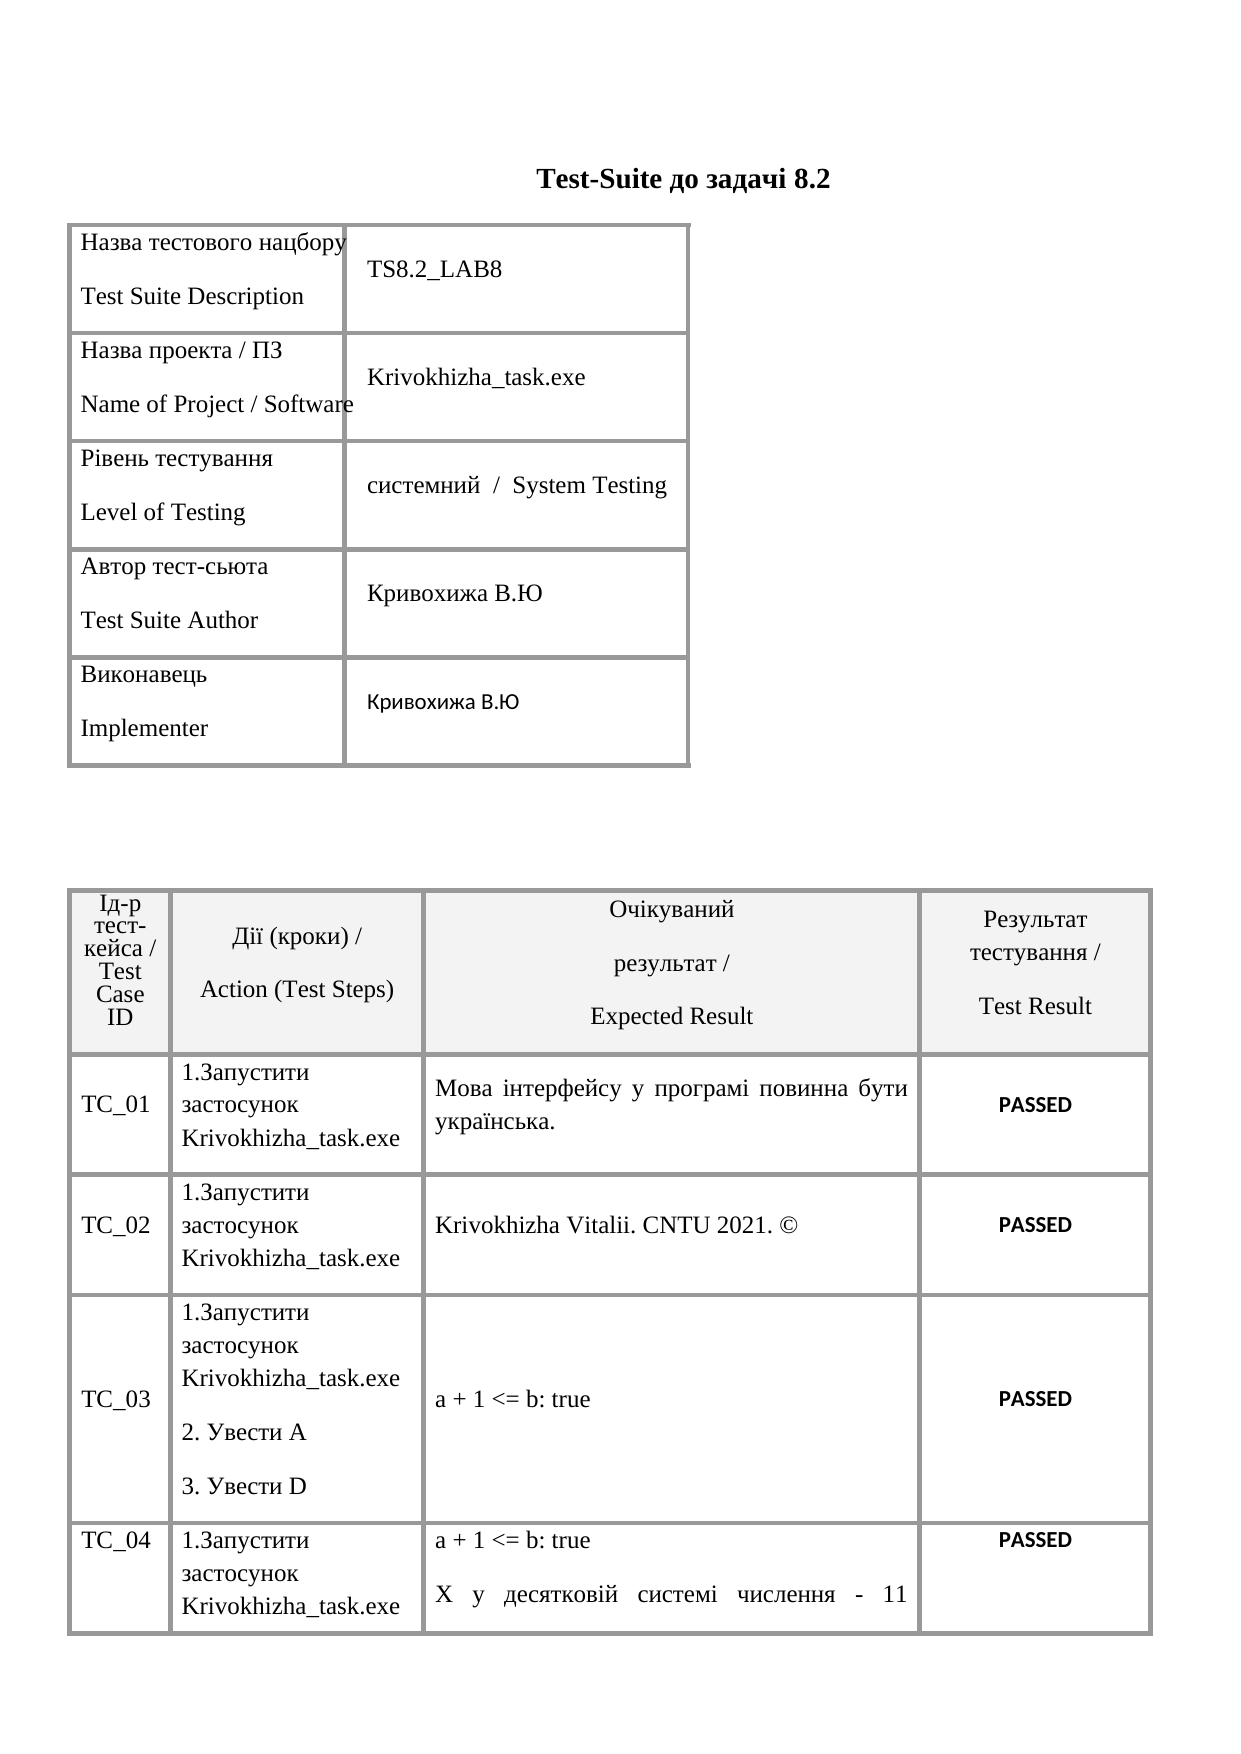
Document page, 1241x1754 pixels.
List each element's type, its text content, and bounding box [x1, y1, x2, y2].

table_cell a + 1 <= b: true X у десятковiй системi числення - 11 [426, 1525, 917, 1631]
table_header Очікуваний результат / Expected Result [426, 893, 917, 1052]
table_cell TC_02 [72, 1177, 168, 1292]
table_cell 1.Запустити застосунок Krivokhizha_task.exe 2. Увести A 3. Увести D [173, 1297, 421, 1521]
table_header Результат тестування / Test Result [922, 893, 1148, 1052]
table_cell 1.Запустити застосунок Krivokhizha_task.exe [173, 1177, 421, 1292]
table_header Дії (кроки) / Action (Test Steps) [173, 893, 421, 1052]
table_cell Рівень тестування Level of Testing [72, 443, 342, 547]
table_cell PASSED [922, 1177, 1148, 1292]
table_cell PASSED [922, 1297, 1148, 1521]
table_cell PASSED [922, 1525, 1148, 1631]
text Теst-Suite до задачі 8.2 [215, 161, 1152, 194]
table_header Ід-р тест-кейса / Test Case ID [72, 893, 168, 1052]
table_cell Krivokhizha Vitalii. CNTU 2021. © [426, 1177, 917, 1292]
table_cell PASSED [922, 1057, 1148, 1172]
table_cell a + 1 <= b: true [426, 1297, 917, 1521]
table_cell TC_01 [72, 1057, 168, 1172]
table_cell 1.Запустити застосунок Krivokhizha_task.exe [173, 1525, 421, 1631]
table_cell Мова інтерфейсу у програмі повинна бути українська. [426, 1057, 917, 1172]
table_cell Krivokhizha_task.exe [347, 335, 686, 439]
table_cell TC_03 [72, 1297, 168, 1521]
table_cell системний / System Testing [347, 443, 686, 547]
table_cell Автор тест-сьюта Test Suite Author [72, 552, 342, 655]
table_cell Кривохижа В.Ю [347, 552, 686, 655]
table_header Назва тестового нацбору Test Suite Description [72, 227, 342, 331]
table_cell TC_04 [72, 1525, 168, 1631]
table_cell Назва проекта / ПЗ Name of Project / Software [72, 335, 342, 439]
table_cell 1.Запустити застосунок Krivokhizha_task.exe [173, 1057, 421, 1172]
table_cell Виконавець Implementer [72, 660, 342, 763]
table_header TS8.2_LAB8 [347, 227, 686, 331]
table_cell Кривохижа В.Ю [347, 660, 686, 763]
